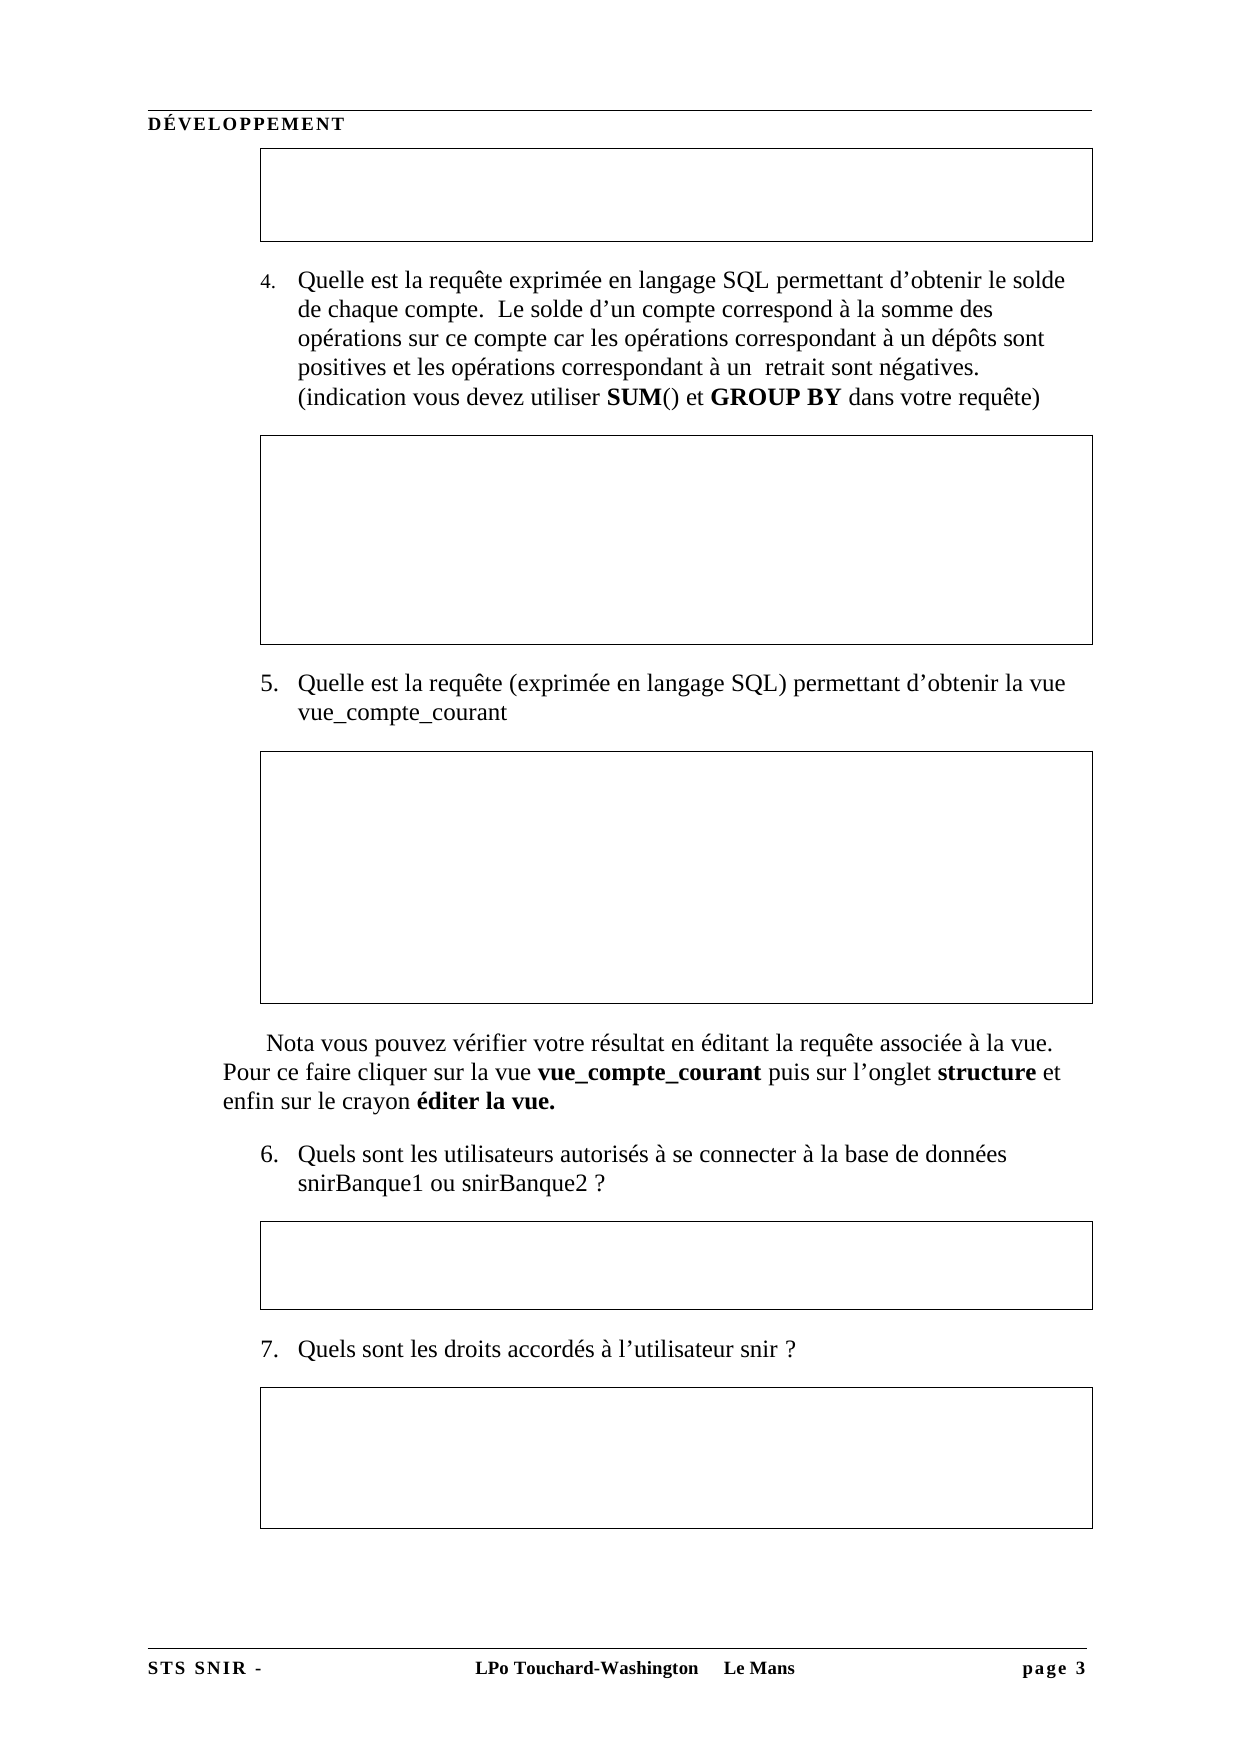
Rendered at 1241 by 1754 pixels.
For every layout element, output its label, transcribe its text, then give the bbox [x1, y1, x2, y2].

list Quels sont les utilisateurs autorisés à se connecter à la base de données snirBanque1 ou snirBanque2 ? [260, 1139, 1092, 1197]
list Quels sont les droits accordés à l’utilisateur snir ? [260, 1334, 1092, 1363]
list Quelle est la requête exprimée en langage SQL permettant d’obtenir le solde de chaque compte. Le solde d’un compte correspond à la somme des opérations sur ce compte car les opérations correspondant à un dépôts sont positives et les opérations correspondant à un retrait sont négatives. (indication vous devez utiliser SUM() et GROUP BY dans votre requête) [260, 265, 1092, 410]
text Nota vous pouvez vérifier votre résultat en éditant la requête associée à la vue. Pour ce faire cliquer sur la vue vue_compte_courant puis sur l’onglet structure et enfin sur le crayon éditer la vue. [223, 1028, 1092, 1115]
list Quelle est la requête (exprimée en langage SQL) permettant d’obtenir la vue vue_compte_courant [260, 668, 1092, 726]
